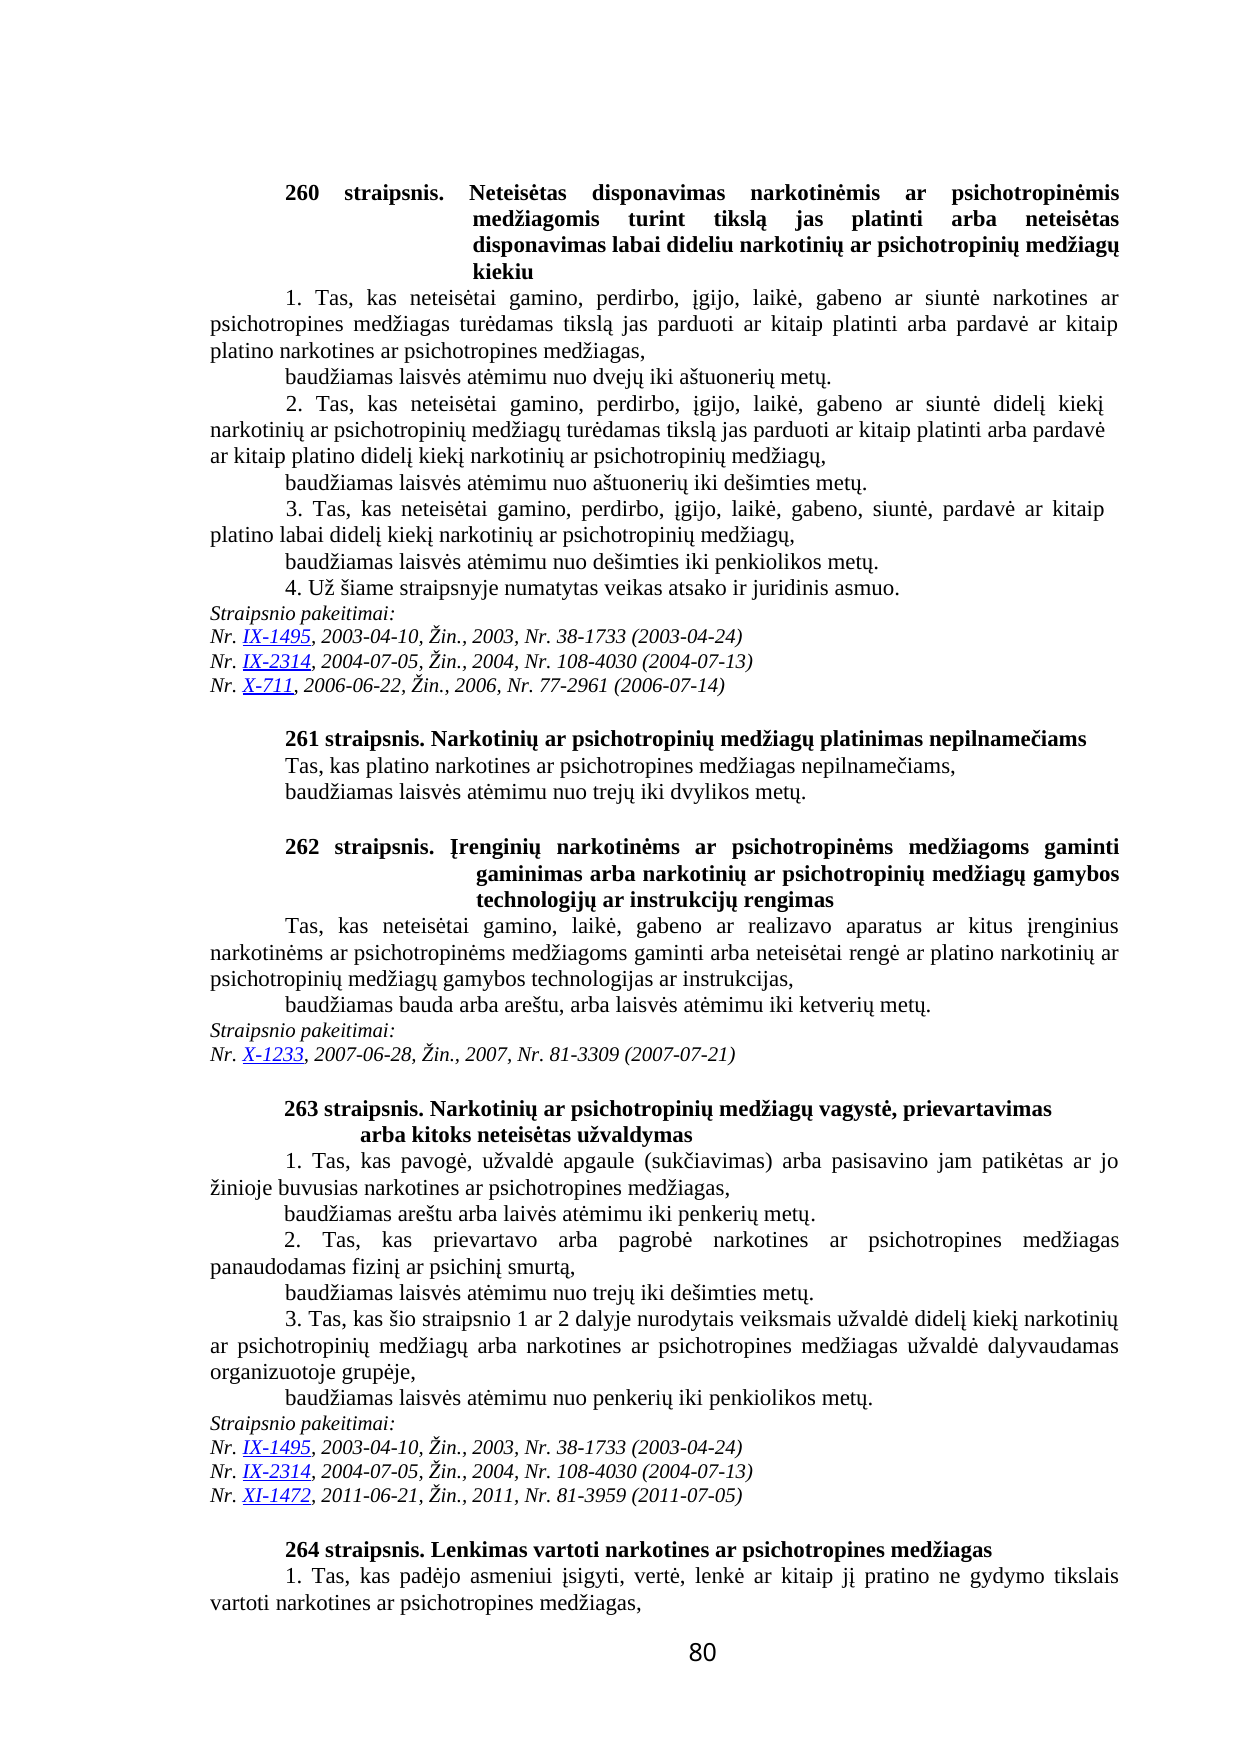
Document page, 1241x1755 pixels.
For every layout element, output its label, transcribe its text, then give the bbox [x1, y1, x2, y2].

text 260 straipsnis. Neteisėtas disponavimas narkotinėmis ar psichotropinėmis medžiagomis turint tikslą jas platinti arba neteisėtas disponavimas labai dideliu narkotinių ar psichotropinių medžiagų kiekiu [285, 179, 1120, 284]
text baudžiamas laisvės atėmimu nuo aštuonerių iki dešimties metų. [210, 469, 1120, 495]
text baudžiamas bauda arba areštu, arba laisvės atėmimu iki ketverių metų. [210, 991, 1120, 1018]
text Straipsnio pakeitimai: [210, 1411, 1120, 1435]
text Straipsnio pakeitimai: [210, 1018, 1120, 1042]
text baudžiamas laisvės atėmimu nuo trejų iki dešimties metų. [210, 1279, 1120, 1305]
text Nr. IX-2314, 2004-07-05, Žin., 2004, Nr. 108-4030 (2004-07-13) [210, 648, 1120, 673]
text 1. Tas, kas padėjo asmeniui įsigyti, vertė, lenkė ar kitaip jį pratino ne gydymo tikslais vartoti narkotines ar psichotropines medžiagas, [210, 1562, 1120, 1615]
text Straipsnio pakeitimai: [210, 600, 1120, 624]
text Nr. IX-1495, 2003-04-10, Žin., 2003, Nr. 38-1733 (2003-04-24) [210, 624, 1120, 648]
text baudžiamas laisvės atėmimu nuo dvejų iki aštuonerių metų. [210, 363, 1120, 389]
text 1. Tas, kas pavogė, užvaldė apgaule (sukčiavimas) arba pasisavino jam patikėtas ar jo žinioje buvusias narkotines ar psichotropines medžiagas, [210, 1147, 1120, 1200]
text Nr. IX-1495, 2003-04-10, Žin., 2003, Nr. 38-1733 (2003-04-24) [210, 1435, 1120, 1459]
text Nr. IX-2314, 2004-07-05, Žin., 2004, Nr. 108-4030 (2004-07-13) [210, 1459, 1120, 1483]
text 264 straipsnis. Lenkimas vartoti narkotines ar psichotropines medžiagas [210, 1536, 1120, 1562]
text 262 straipsnis. Įrenginių narkotinėms ar psichotropinėms medžiagoms gaminti gaminimas arba narkotinių ar psichotropinių medžiagų gamybos technologijų ar instrukcijų rengimas [285, 833, 1120, 912]
text Tas, kas neteisėtai gamino, laikė, gabeno ar realizavo aparatus ar kitus įrenginius narkotinėms ar psichotropinėms medžiagoms gaminti arba neteisėtai rengė ar platino narkotinių ar psichotropinių medžiagų gamybos technologijas ar instrukcijas, [210, 912, 1120, 991]
text 2. Tas, kas neteisėtai gamino, perdirbo, įgijo, laikė, gabeno ar siuntė didelį kiekį narkotinių ar psichotropinių medžiagų turėdamas tikslą jas parduoti ar kitaip platinti arba pardavė ar kitaip platino didelį kiekį narkotinių ar psichotropinių medžiagų, [210, 389, 1106, 469]
text 1. Tas, kas neteisėtai gamino, perdirbo, įgijo, laikė, gabeno ar siuntė narkotines ar psichotropines medžiagas turėdamas tikslą jas parduoti ar kitaip platinti arba pardavė ar kitaip platino narkotines ar psichotropines medžiagas, [210, 284, 1120, 363]
text 3. Tas, kas neteisėtai gamino, perdirbo, įgijo, laikė, gabeno, siuntė, pardavė ar kitaip platino labai didelį kiekį narkotinių ar psichotropinių medžiagų, [210, 495, 1106, 548]
text baudžiamas laisvės atėmimu nuo penkerių iki penkiolikos metų. [210, 1384, 1120, 1411]
text Nr. X-1233, 2007-06-28, Žin., 2007, Nr. 81-3309 (2007-07-21) [210, 1042, 1120, 1066]
text 261 straipsnis. Narkotinių ar psichotropinių medžiagų platinimas nepilnamečiams [285, 725, 1120, 752]
text baudžiamas laisvės atėmimu nuo dešimties iki penkiolikos metų. [210, 548, 1120, 574]
text Nr. XI-1472, 2011-06-21, Žin., 2011, Nr. 81-3959 (2011-07-05) [210, 1483, 1120, 1507]
text arba kitoks neteisėtas užvaldymas [210, 1121, 1120, 1147]
text 3. Tas, kas šio straipsnio 1 ar 2 dalyje nurodytais veiksmais užvaldė didelį kiekį narkotinių ar psichotropinių medžiagų arba narkotines ar psichotropines medžiagas užvaldė dalyvaudamas organizuotoje grupėje, [210, 1305, 1120, 1384]
text 263 straipsnis. Narkotinių ar psichotropinių medžiagų vagystė, prievartavimas [210, 1094, 1120, 1121]
text 4. Už šiame straipsnyje numatytas veikas atsako ir juridinis asmuo. [210, 574, 1120, 600]
text Nr. X-711, 2006-06-22, Žin., 2006, Nr. 77-2961 (2006-07-14) [210, 673, 1120, 697]
text baudžiamas laisvės atėmimu nuo trejų iki dvylikos metų. [210, 778, 1120, 804]
text baudžiamas areštu arba laivės atėmimu iki penkerių metų. [210, 1200, 1120, 1226]
text Tas, kas platino narkotines ar psichotropines medžiagas nepilnamečiams, [210, 752, 1120, 778]
text 2. Tas, kas prievartavo arba pagrobė narkotines ar psichotropines medžiagas panaudodamas fizinį ar psichinį smurtą, [210, 1226, 1120, 1279]
